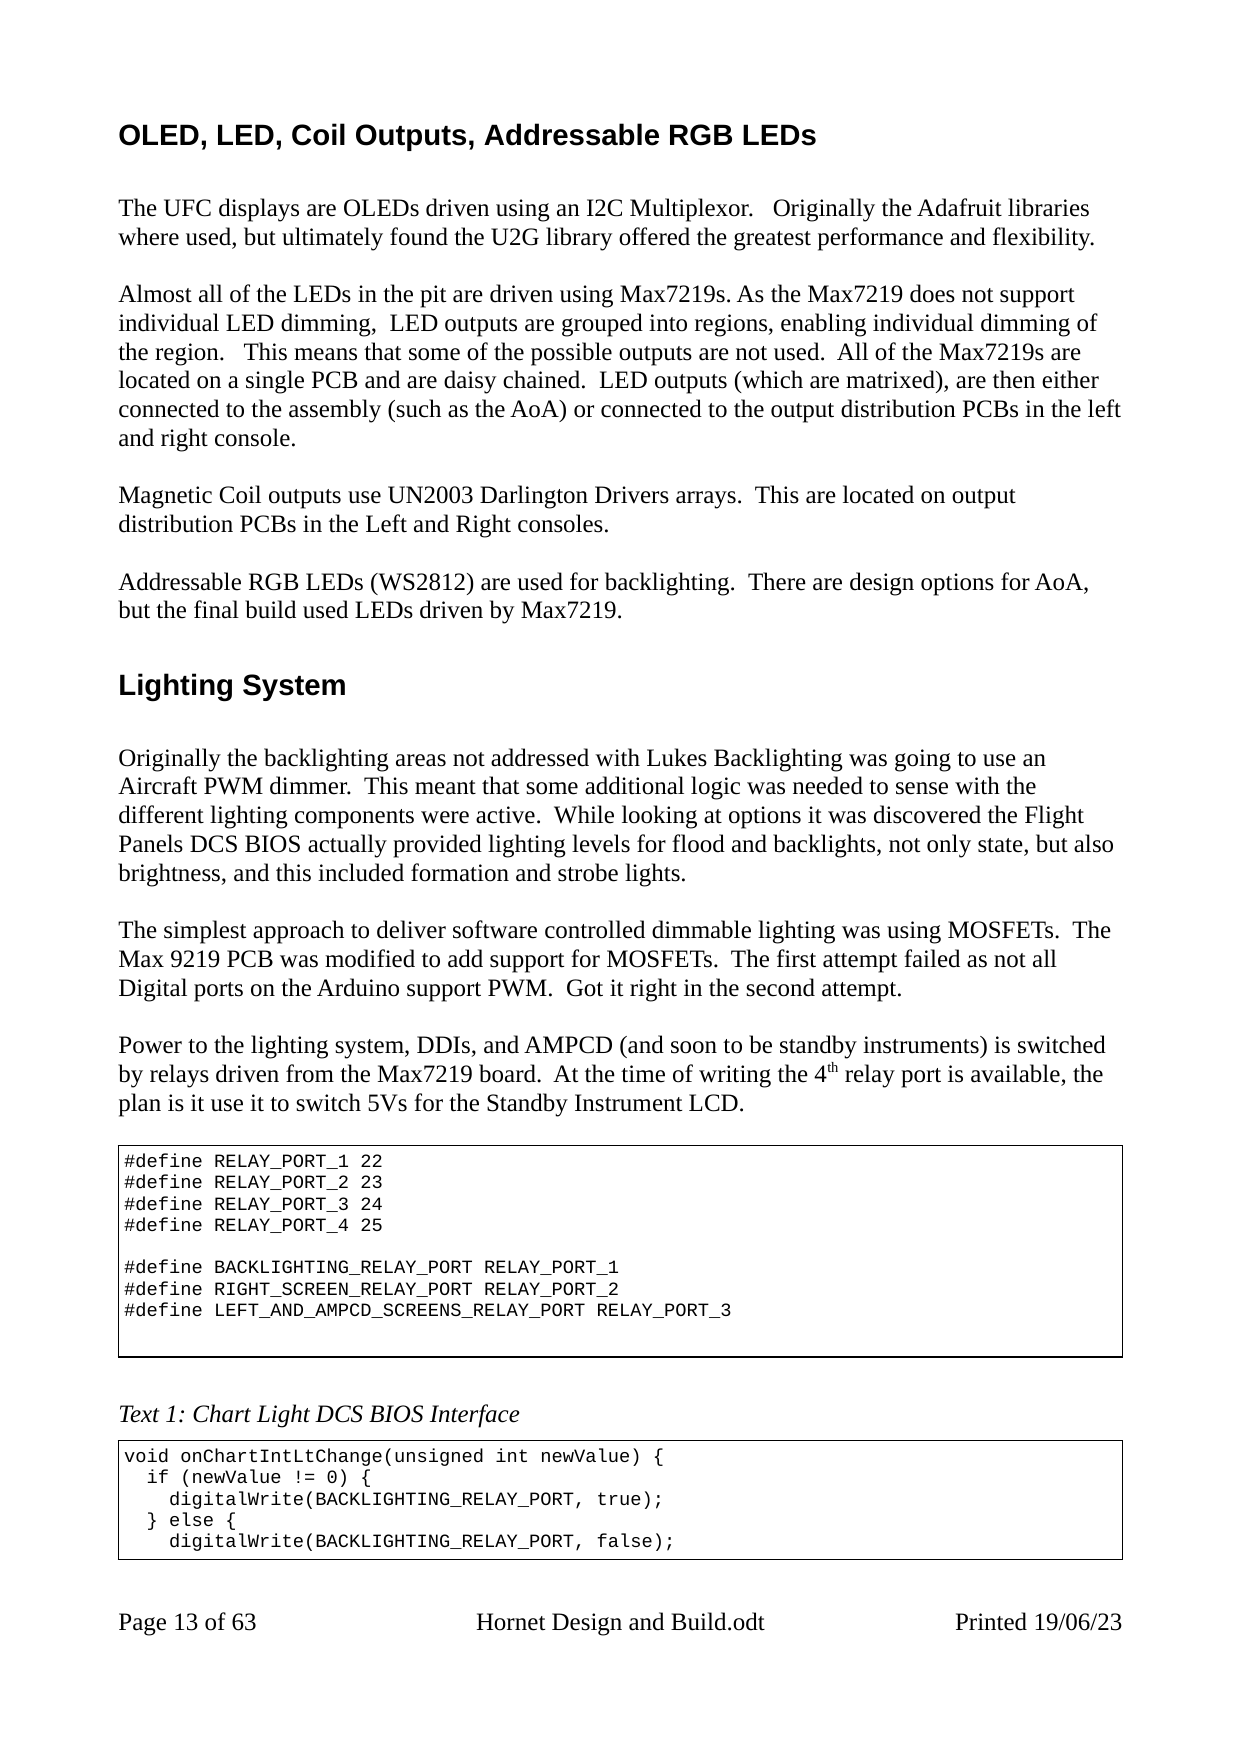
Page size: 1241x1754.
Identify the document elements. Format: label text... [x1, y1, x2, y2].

text Addressable RGB LEDs (WS2812) are used for backlighting. There are design options for AoA, but the final build used LEDs driven by Max7219. [118, 567, 1122, 624]
text Originally the backlighting areas not addressed with Lukes Backlighting was going to use an Aircraft PWM dimmer. This meant that some additional logic was needed to sense with the different lighting components were active. While looking at options it was discovered the Flight Panels DCS BIOS actually provided lighting levels for flood and backlights, not only state, but also brightness, and this included formation and strobe lights. [118, 743, 1122, 886]
text The UFC displays are OLEDs driven using an I2C Multiplexor. Originally the Adafruit libraries where used, but ultimately found the U2G library offered the greatest performance and flexibility. [118, 193, 1122, 251]
subtitle OLED, LED, Coil Outputs, Addressable RGB LEDs [118, 118, 1122, 152]
text Almost all of the LEDs in the pit are driven using Max7219s. As the Max7219 does not support individual LED dimming, LED outputs are grouped into regions, enabling individual dimming of the region. This means that some of the possible outputs are not used. All of the Max7219s are located on a single PCB and are daisy chained. LED outputs (which are matrixed), are then either connected to the assembly (such as the AoA) or connected to the output distribution PCBs in the left and right console. [118, 279, 1122, 452]
table_header void onChartIntLtChange(unsigned int newValue) { if (newValue != 0) { digitalWrite(BACKLIGHTING_RELAY_PORT, true); } else { digitalWrite(BACKLIGHTING_RELAY_PORT, false); [119, 1441, 1122, 1559]
text The simplest approach to deliver software controlled dimmable lighting was using MOSFETs. The Max 9219 PCB was modified to add support for MOSFETs. The first attempt failed as not all Digital ports on the Arduino support PWM. Got it right in the second attempt. [118, 915, 1122, 1001]
text Text 1: Chart Light DCS BIOS Interface [118, 1399, 1122, 1427]
table_header #define RELAY_PORT_1 22 #define RELAY_PORT_2 23 #define RELAY_PORT_3 24 #define RELAY_PORT_4 25 #define BACKLIGHTING_RELAY_PORT RELAY_PORT_1 #define RIGHT_SCREEN_RELAY_PORT RELAY_PORT_2 #define LEFT_AND_AMPCD_SCREENS_RELAY_PORT RELAY_PORT_3 [119, 1146, 1122, 1356]
subtitle Lighting System [118, 668, 1122, 701]
text Power to the lighting system, DDIs, and AMPCD (and soon to be standby instruments) is switched by relays driven from the Max7219 board. At the time of writing the 4th relay port is available, the plan is it use it to switch 5Vs for the Standby Instrument LCD. [118, 1030, 1122, 1116]
text Magnetic Coil outputs use UN2003 Darlington Drivers arrays. This are located on output distribution PCBs in the Left and Right consoles. [118, 481, 1122, 538]
